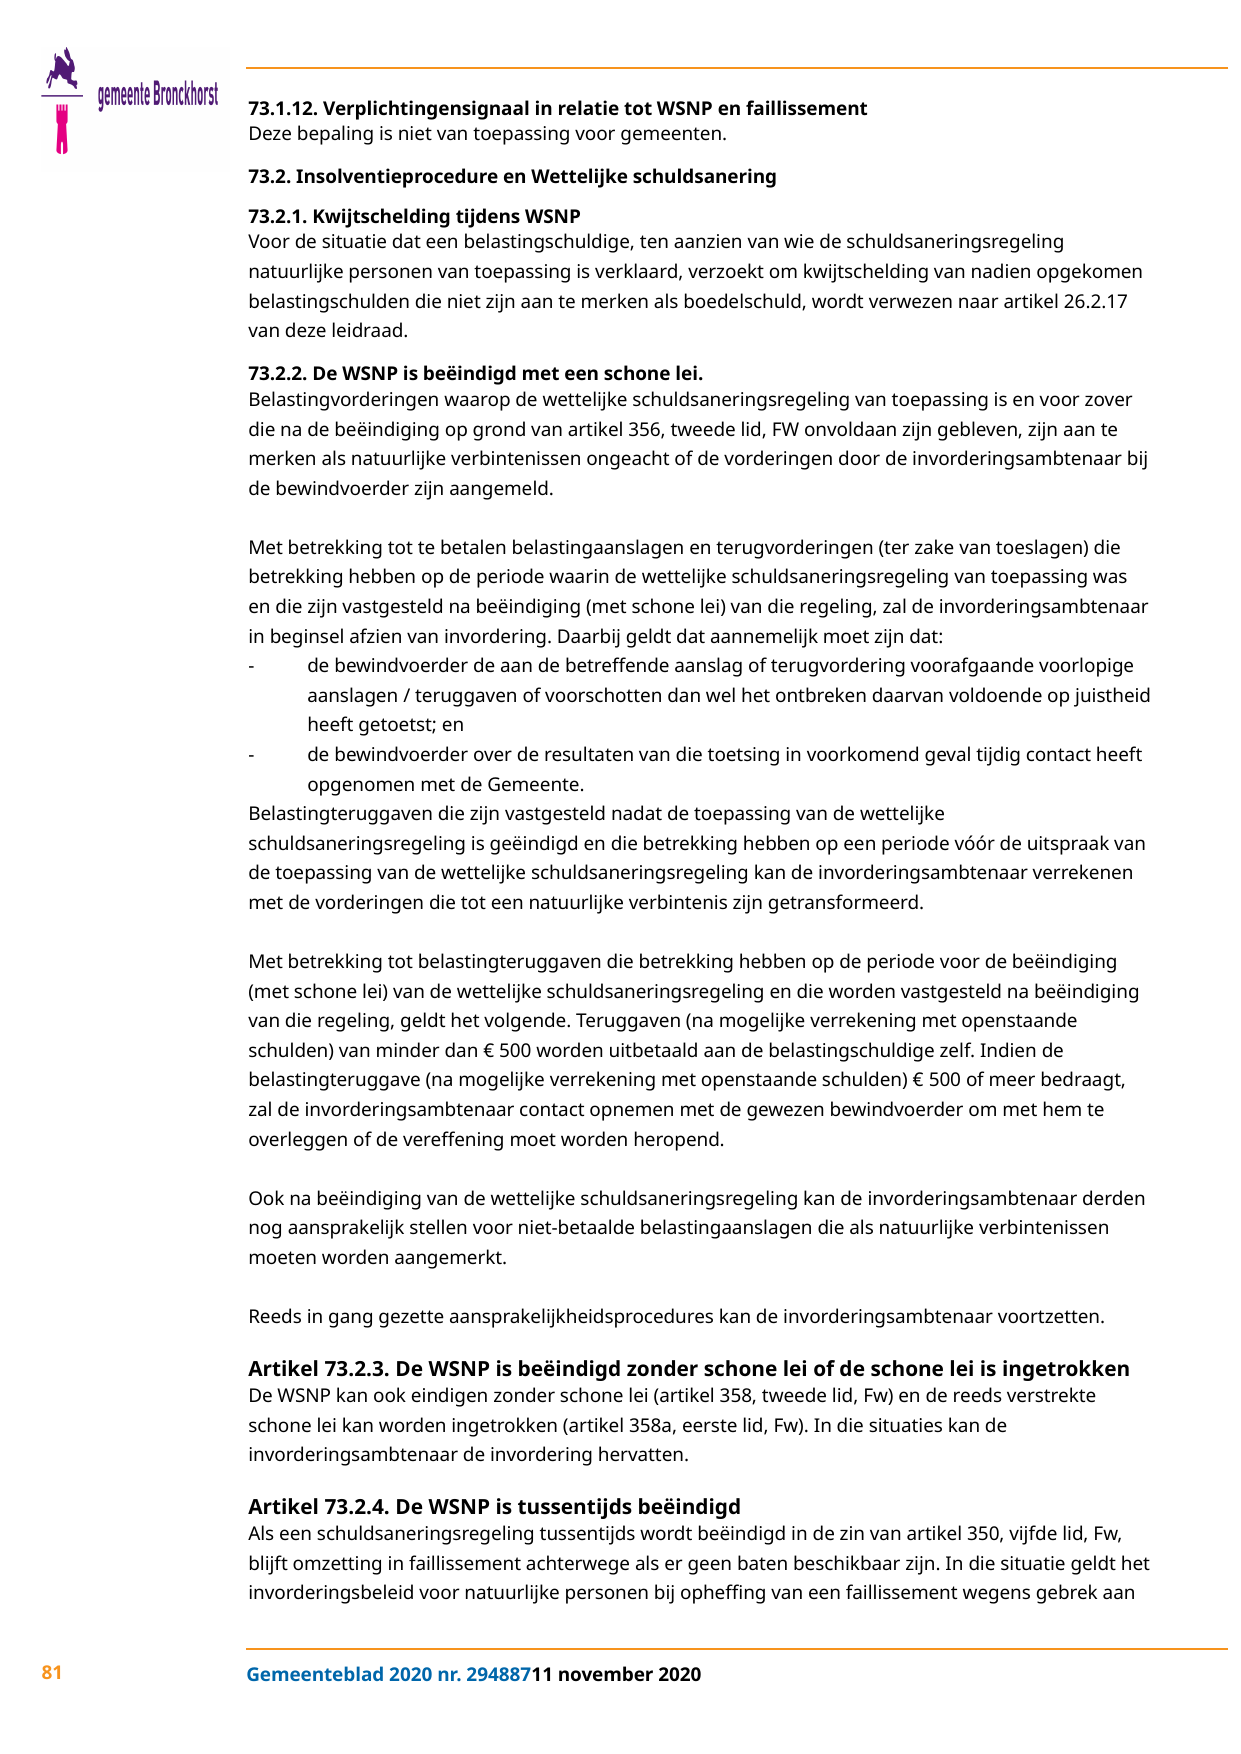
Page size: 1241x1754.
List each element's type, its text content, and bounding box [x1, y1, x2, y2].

text 73.2. Insolventieprocedure en Wettelijke schuldsanering [248, 164, 1152, 189]
text De WSNP kan ook eindigen zonder schone lei (artikel 358, tweede lid, Fw) en de reeds verstrekte schone lei kan worden ingetrokken (artikel 358a, eerste lid, Fw). In die situaties kan de invorderingsambtenaar de invordering hervatten. [248, 1382, 1152, 1467]
text 73.2.2. De WSNP is beëindigd met een schone lei. [248, 361, 1152, 386]
text 73.2.1. Kwijtschelding tijdens WSNP [248, 203, 1152, 229]
text Artikel 73.2.4. De WSNP is tussentijds beëindigd [248, 1492, 1152, 1520]
list de bewindvoerder de aan de betreffende aanslag of terugvordering voorafgaande voorlopige aanslagen / teruggaven of voorschotten dan wel het ontbreken daarvan voldoende op juistheid heeft getoetst; en [248, 652, 1152, 737]
picture [41, 47, 231, 172]
text Voor de situatie dat een belastingschuldige, ten aanzien van wie de schuldsaneringsregeling natuurlijke personen van toepassing is verklaard, verzoekt om kwijtschelding van nadien opgekomen belastingschulden die niet zijn aan te merken als boedelschuld, wordt verwezen naar artikel 26.2.17 van deze leidraad. [248, 229, 1152, 343]
text Reeds in gang gezette aansprakelijkheidsprocedures kan de invorderingsambtenaar voortzetten. [248, 1303, 1152, 1329]
text Als een schuldsaneringsregeling tussentijds wordt beëindigd in de zin van artikel 350, vijfde lid, Fw, blijft omzetting in faillissement achterwege als er geen baten beschikbaar zijn. In die situatie geldt het invorderingsbeleid voor natuurlijke personen bij opheffing van een faillissement wegens gebrek aan [248, 1520, 1152, 1605]
text Ook na beëindiging van de wettelijke schuldsaneringsregeling kan de invorderingsambtenaar derden nog aansprakelijk stellen voor niet-betaalde belastingaanslagen die als natuurlijke verbintenissen moeten worden aangemerkt. [248, 1185, 1152, 1270]
text Belastingvorderingen waarop de wettelijke schuldsaneringsregeling van toepassing is en voor zover die na de beëindiging op grond van artikel 356, tweede lid, FW onvoldaan zijn gebleven, zijn aan te merken als natuurlijke verbintenissen ongeacht of de vorderingen door de invorderingsambtenaar bij de bewindvoerder zijn aangemeld. [248, 386, 1152, 501]
list de bewindvoerder over de resultaten van die toetsing in voorkomend geval tijdig contact heeft opgenomen met de Gemeente. [248, 741, 1152, 797]
text 73.1.12. Verplichtingensignaal in relatie tot WSNP en faillissement [248, 95, 1152, 121]
text Belastingteruggaven die zijn vastgesteld nadat de toepassing van de wettelijke schuldsaneringsregeling is geëindigd en die betrekking hebben op een periode vóór de uitspraak van de toepassing van de wettelijke schuldsaneringsregeling kan de invorderingsambtenaar verrekenen met de vorderingen die tot een natuurlijke verbintenis zijn getransformeerd. [248, 800, 1152, 915]
text Met betrekking tot te betalen belastingaanslagen en terugvorderingen (ter zake van toeslagen) die betrekking hebben op de periode waarin de wettelijke schuldsaneringsregeling van toepassing was en die zijn vastgesteld na beëindiging (met schone lei) van die regeling, zal de invorderingsambtenaar in beginsel afzien van invordering. Daarbij geldt dat aannemelijk moet zijn dat: [248, 534, 1152, 649]
text Met betrekking tot belastingteruggaven die betrekking hebben op de periode voor de beëindiging (met schone lei) van de wettelijke schuldsaneringsregeling en die worden vastgesteld na beëindiging van die regeling, geldt het volgende. Teruggaven (na mogelijke verrekening met openstaande schulden) van minder dan € 500 worden uitbetaald aan de belastingschuldige zelf. Indien de belastingteruggave (na mogelijke verrekening met openstaande schulden) € 500 of meer bedraagt, zal de invorderingsambtenaar contact opnemen met de gewezen bewindvoerder om met hem te overleggen of de vereffening moet worden heropend. [248, 948, 1152, 1152]
text Deze bepaling is niet van toepassing voor gemeenten. [248, 121, 1152, 146]
text Artikel 73.2.3. De WSNP is beëindigd zonder schone lei of de schone lei is ingetrokken [248, 1354, 1152, 1382]
